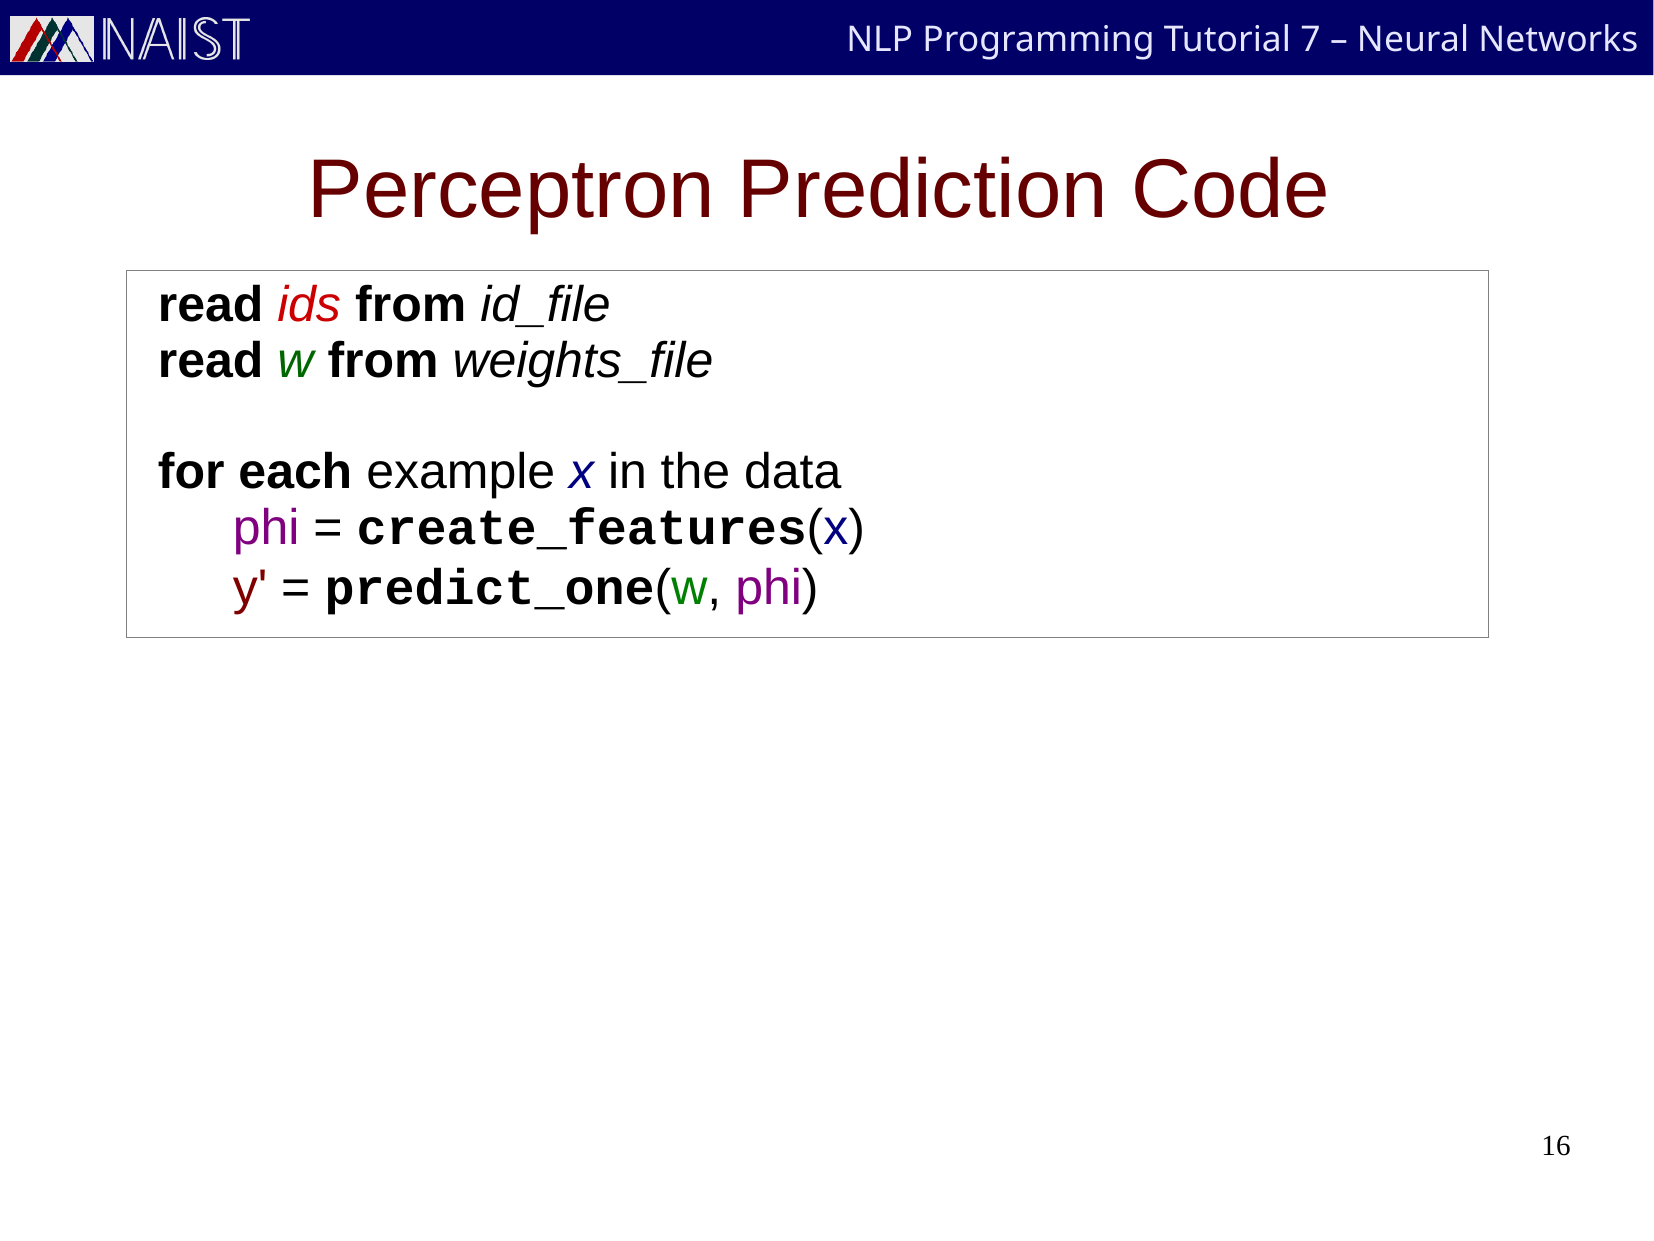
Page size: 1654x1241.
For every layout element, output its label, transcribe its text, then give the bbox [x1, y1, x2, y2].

list read ids from id_file read w from weights_file for each example x in the data phi = create_features(x) y' = predict_one(w, phi) [86, 276, 1576, 713]
title Perceptron Prediction Code [127, 271, 1488, 276]
picture [10, 16, 94, 62]
picture [102, 17, 251, 60]
list read ids from id_file read w from weights_file for each example x in the data phi = create_features(x) y' = predict_one(w, phi) [127, 276, 1488, 637]
title Perceptron Prediction Code [75, 92, 1564, 285]
